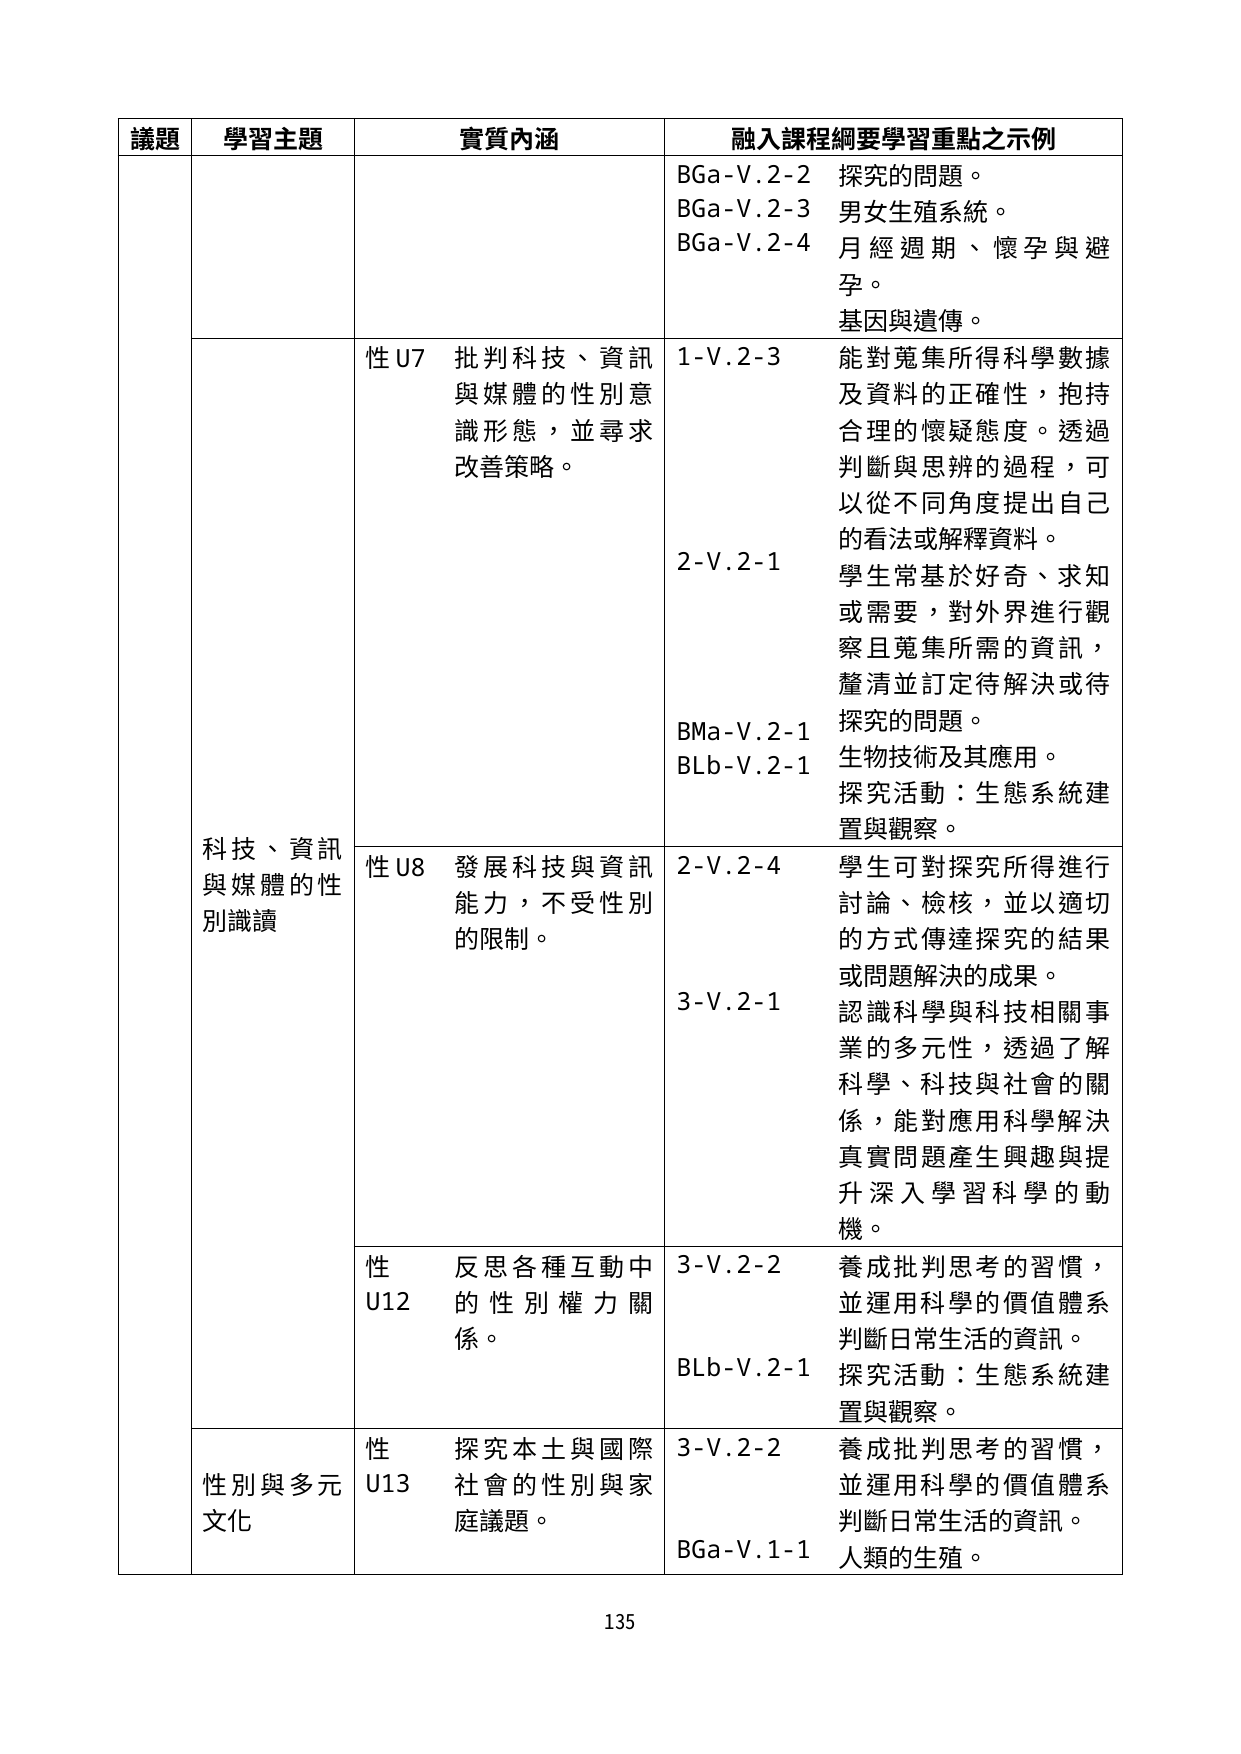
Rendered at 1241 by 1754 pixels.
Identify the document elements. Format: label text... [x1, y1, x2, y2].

table_cell [355, 156, 443, 338]
table_cell 2-V.2-4 3-V.2-1 [665, 847, 827, 1246]
table_cell 科技、資訊與媒體的性別識讀 [192, 339, 354, 1428]
table_cell 探究本土與國際社會的性別與家庭議題。 [443, 1429, 664, 1574]
table_header 學習主題 [192, 119, 354, 155]
table_cell 3-V.2-2 BLb-V.2-1 [665, 1247, 827, 1428]
table_cell 性別與多元文化 [192, 1429, 354, 1574]
table_cell BGa-V.2-2 BGa-V.2-3 BGa-V.2-4 [665, 156, 827, 338]
table_cell 養成批判思考的習慣，並運用科學的價值體系判斷日常生活的資訊。 探究活動：生態系統建置與觀察。 [828, 1247, 1122, 1428]
table_cell 3-V.2-2 BGa-V.1-1 [665, 1429, 827, 1574]
table_cell 性U7 [355, 339, 443, 846]
table_cell [443, 156, 664, 338]
table_cell 反思各種互動中的性別權力關係。 [443, 1247, 664, 1428]
table_header 實質內涵 [355, 119, 664, 155]
table_cell 養成批判思考的習慣，並運用科學的價值體系判斷日常生活的資訊。 人類的生殖。 [828, 1429, 1122, 1574]
table_cell 1-V.2-3 2-V.2-1 BMa-V.2-1 BLb-V.2-1 [665, 339, 827, 846]
table_cell 發展科技與資訊能力，不受性別的限制。 [443, 847, 664, 1246]
table_cell 性U13 [355, 1429, 443, 1574]
table_cell 批判科技、資訊與媒體的性別意識形態，並尋求改善策略。 [443, 339, 664, 846]
table_cell 性U12 [355, 1247, 443, 1428]
table_cell 探究的問題。 男女生殖系統。 月經週期、懷孕與避孕。 基因與遺傳。 [828, 156, 1122, 338]
table_cell 學生可對探究所得進行討論、檢核，並以適切的方式傳達探究的結果或問題解決的成果。 認識科學與科技相關事業的多元性，透過了解科學、科技與社會的關係，能對應用科學解決真實問題產生興趣與提升深入學習科學的動機。 [828, 847, 1122, 1246]
table_cell [119, 156, 191, 1574]
table_header 議題 [119, 119, 191, 155]
table_cell [192, 156, 354, 338]
table_header 融入課程綱要學習重點之示例 [665, 119, 1122, 155]
table_cell 性U8 [355, 847, 443, 1246]
table_cell 能對蒐集所得科學數據及資料的正確性，抱持合理的懷疑態度。透過判斷與思辨的過程，可以從不同角度提出自己的看法或解釋資料。 學生常基於好奇、求知或需要，對外界進行觀察且蒐集所需的資訊，釐清並訂定待解決或待探究的問題。 生物技術及其應用。 探究活動：生態系統建置與觀察。 [828, 339, 1122, 846]
